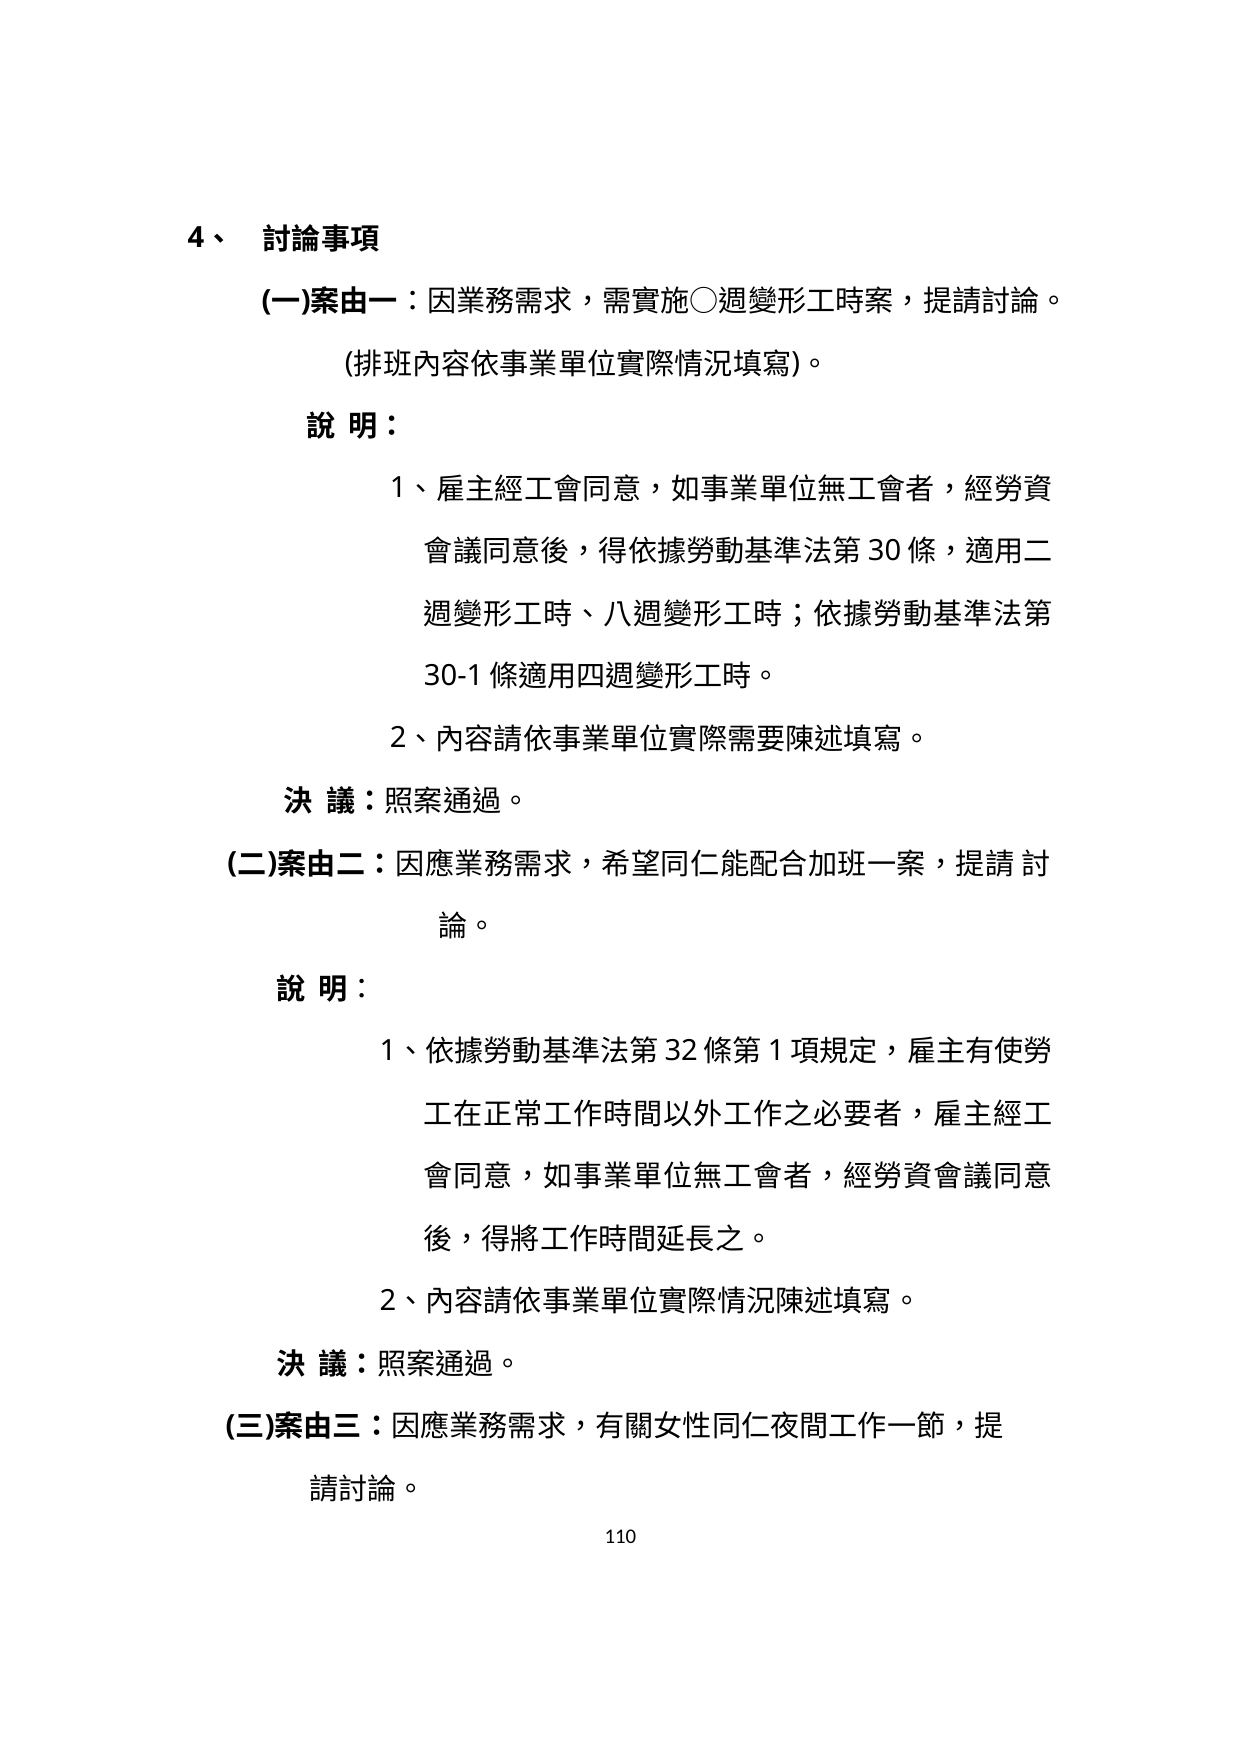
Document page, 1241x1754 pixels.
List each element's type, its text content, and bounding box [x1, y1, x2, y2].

text 請討論。 [187, 1445, 1053, 1507]
text 說 明： [187, 945, 1053, 1007]
text 決 議：照案通過。 [187, 757, 1053, 820]
text (排班內容依事業單位實際情況填寫)。 [261, 320, 1053, 382]
text (二)案由二：因應業務需求，希望同仁能配合加班一案，提請 討論。 [187, 820, 1053, 945]
text 1、依據勞動基準法第32條第1項規定，雇主有使勞工在正常工作時間以外工作之必要者，雇主經工會同意，如事業單位無工會者，經勞資會議同意後，得將工作時間延長之。 [379, 1007, 1053, 1257]
text 1、雇主經工會同意，如事業單位無工會者，經勞資會議同意後，得依據勞動基準法第30條，適用二週變形工時、八週變形工時；依據勞動基準法第30-1條適用四週變形工時。 [389, 445, 1053, 695]
text (三)案由三：因應業務需求，有關女性同仁夜間工作一節，提 [187, 1382, 1053, 1445]
text 2、內容請依事業單位實際需要陳述填寫。 [389, 695, 1053, 757]
text 2、內容請依事業單位實際情況陳述填寫。 [379, 1257, 1053, 1320]
text 決 議：照案通過。 [187, 1320, 1053, 1382]
text (一)案由一：因業務需求，需實施○週變形工時案，提請討論。 [261, 257, 1073, 320]
text 說 明： [306, 382, 1053, 445]
list 討論事項 [187, 195, 1053, 257]
